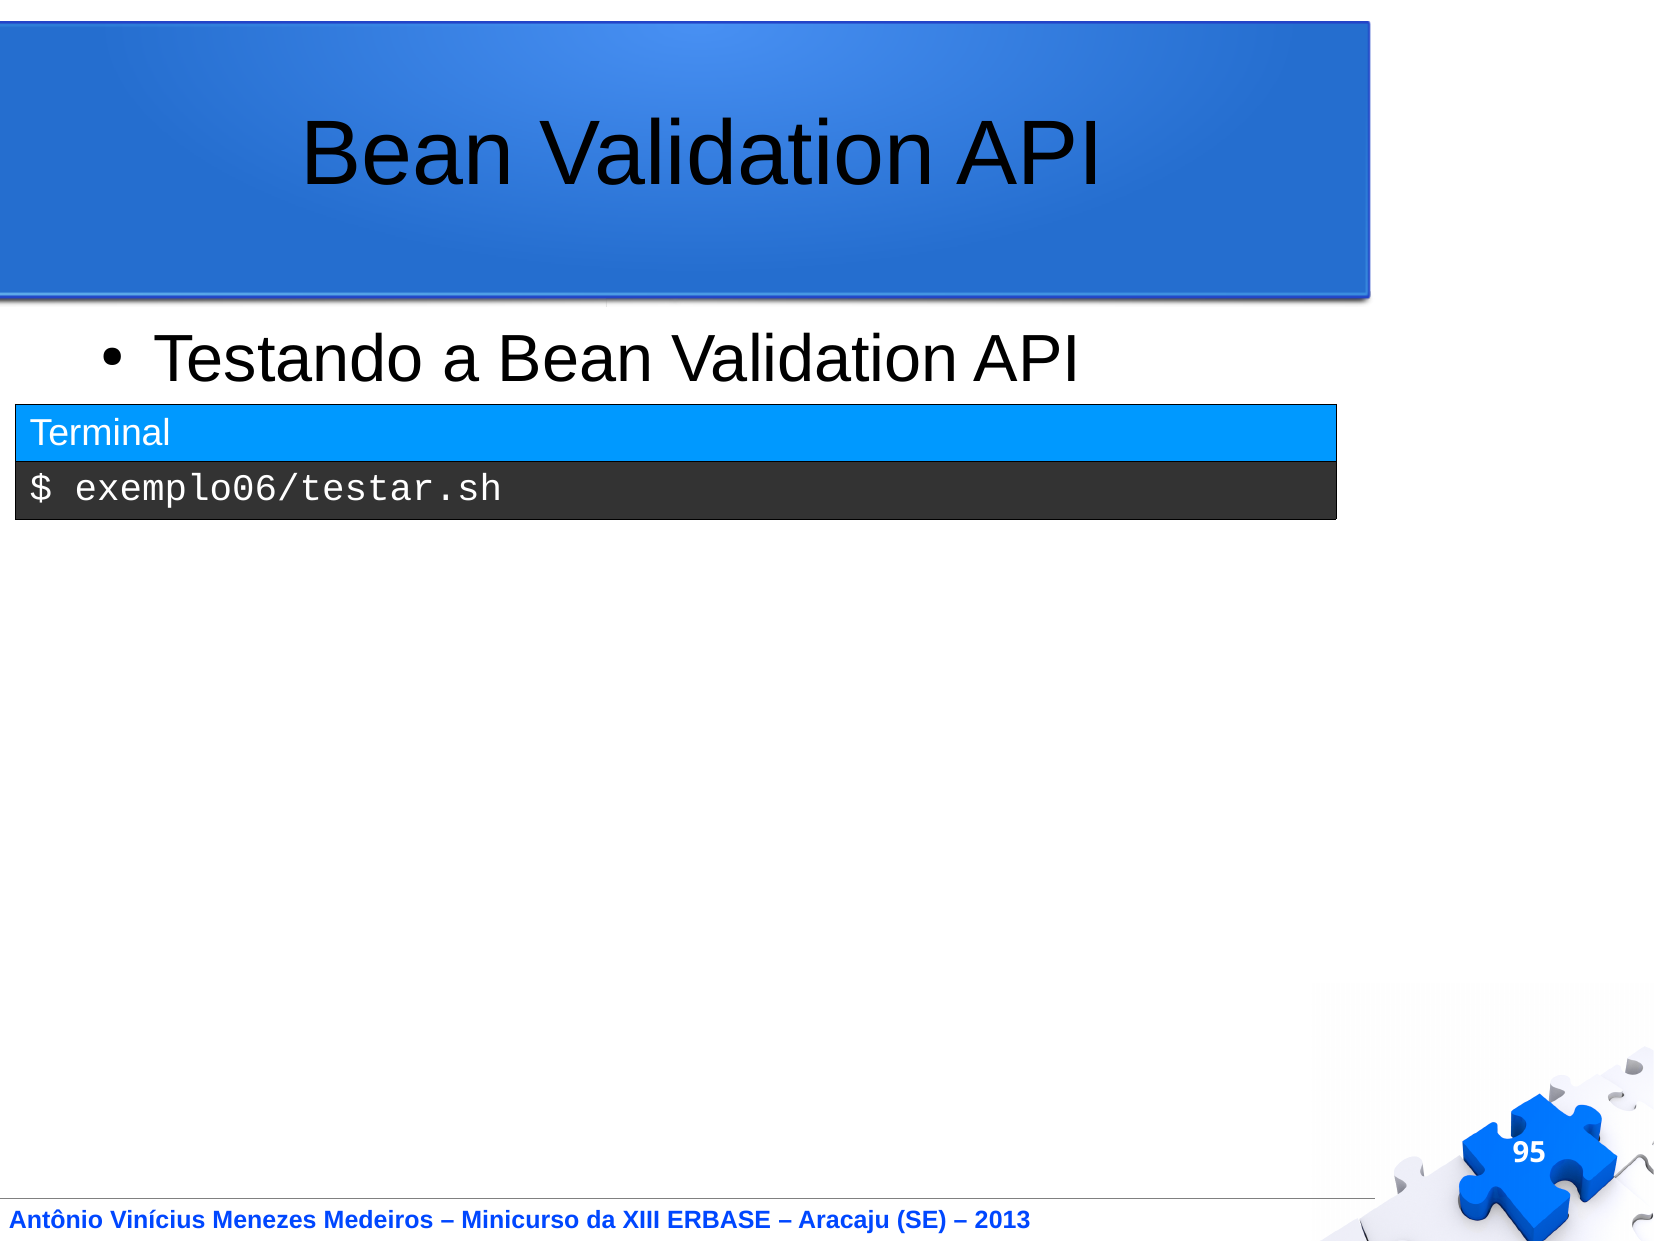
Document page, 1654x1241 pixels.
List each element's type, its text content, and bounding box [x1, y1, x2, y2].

table_cell $ exemplo06/testar.sh [16, 462, 1336, 519]
picture [1311, 983, 1654, 1241]
list Testando a Bean Validation API [82, 320, 1356, 1170]
picture [0, 21, 1375, 307]
title Bean Validation API [82, 49, 1323, 257]
table_header Terminal [16, 405, 1336, 461]
